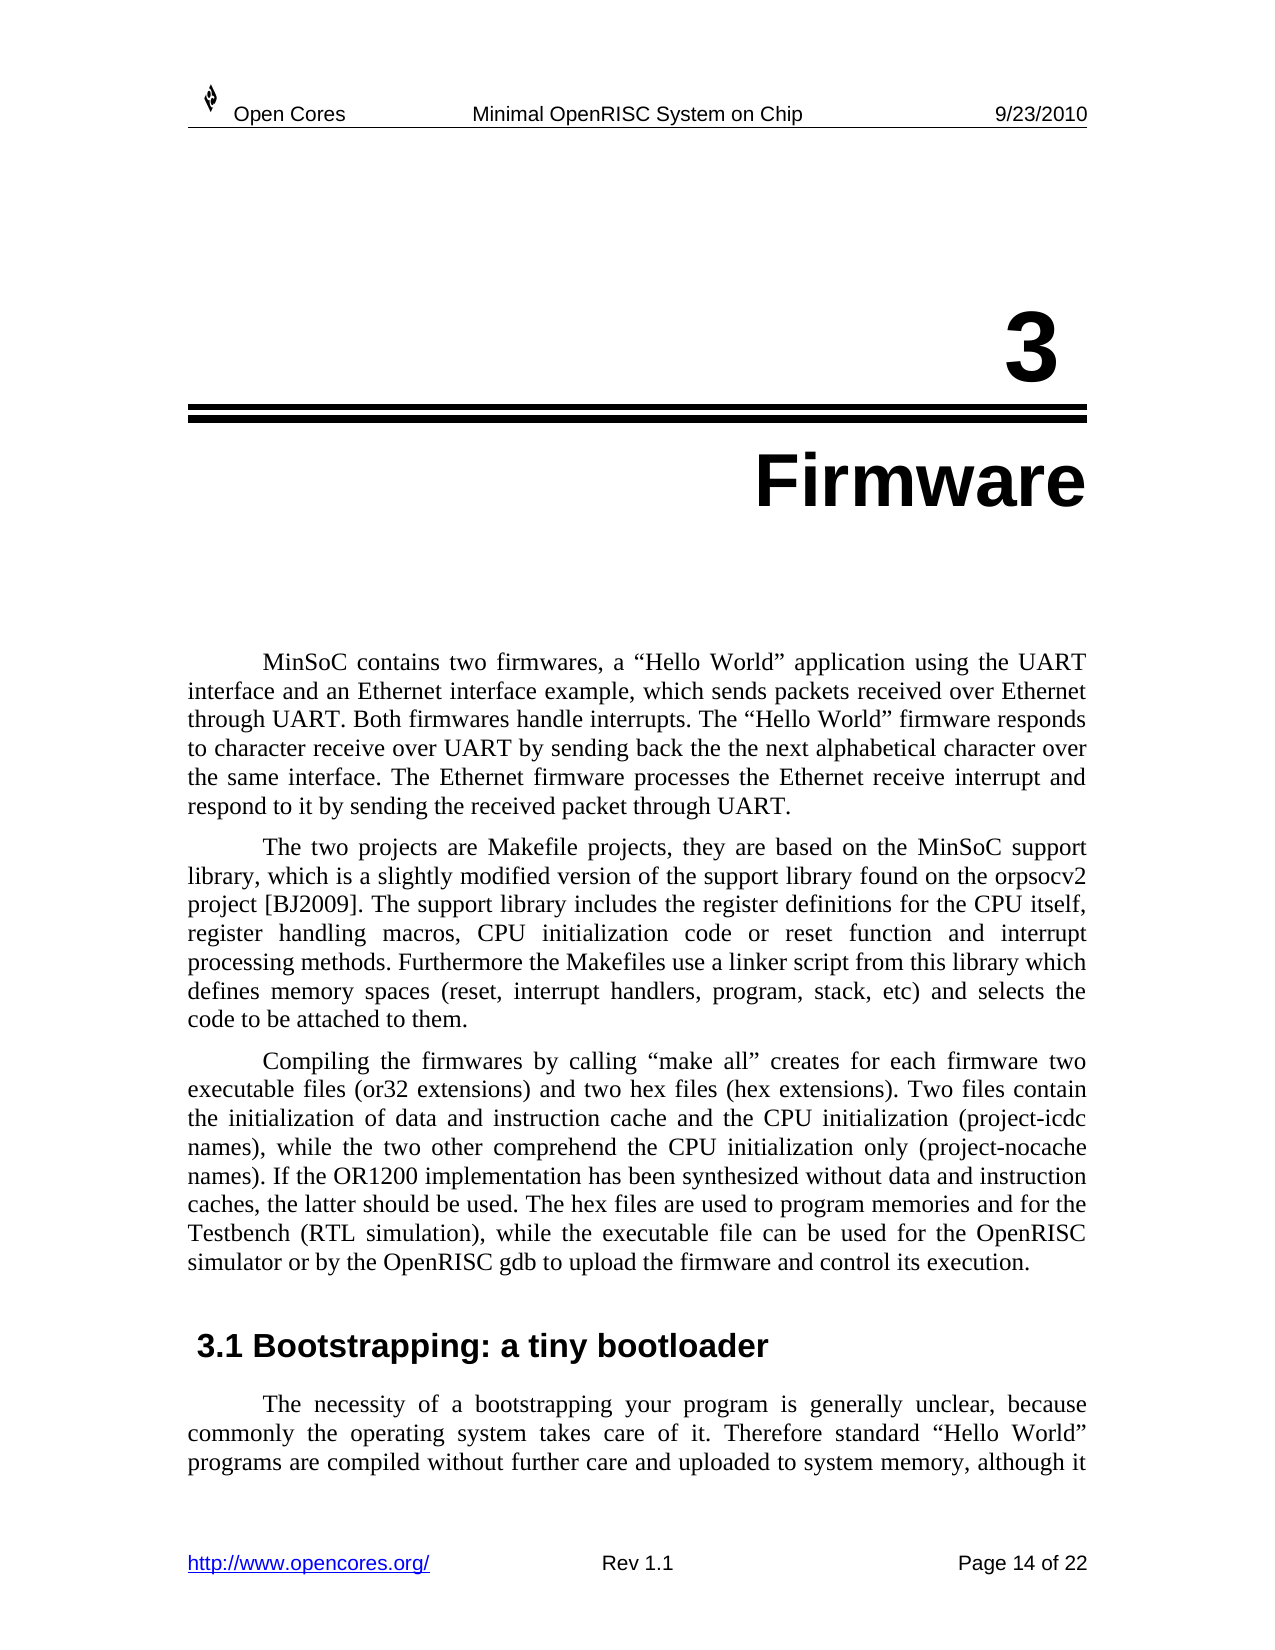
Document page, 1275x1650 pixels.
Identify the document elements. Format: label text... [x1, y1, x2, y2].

text The two projects are Makefile projects, they are based on the MinSoC support library, which is a slightly modified version of the support library found on the orpsocv2 project [BJ2009]. The support library includes the register definitions for the CPU itself, register handling macros, CPU initialization code or reset function and interrupt processing methods. Furthermore the Makefiles use a linker script from this library which defines memory spaces (reset, interrupt handlers, program, stack, etc) and selects the code to be attached to them. [187, 832, 1087, 1033]
subtitle Firmware [187, 436, 1087, 522]
text The necessity of a bootstrapping your program is generally unclear, because commonly the operating system takes care of it. Therefore standard “Hello World” programs are compiled without further care and uploaded to system memory, although it [187, 1389, 1087, 1476]
text Compiling the firmwares by calling “make all” creates for each firmware two executable files (or32 extensions) and two hex files (hex extensions). Two files contain the initialization of data and instruction cache and the CPU initialization (project-icdc names), while the two other comprehend the CPU initialization only (project-nocache names). If the OR1200 implementation has been synthesized without data and instruction caches, the latter should be used. The hex files are used to program memories and for the Testbench (RTL simulation), while the executable file can be used for the OpenRISC simulator or by the OpenRISC gdb to upload the firmware and control its execution. [187, 1046, 1087, 1276]
subtitle Bootstrapping: a tiny bootloader [187, 1326, 1087, 1364]
text MinSoC contains two firmwares, a “Hello World” application using the UART interface and an Ethernet interface example, which sends packets received over Ethernet through UART. Both firmwares handle interrupts. The “Hello World” firmware responds to character receive over UART by sending back the the next alphabetical character over the same interface. The Ethernet firmware processes the Ethernet receive interrupt and respond to it by sending the received packet through UART. [187, 647, 1087, 819]
